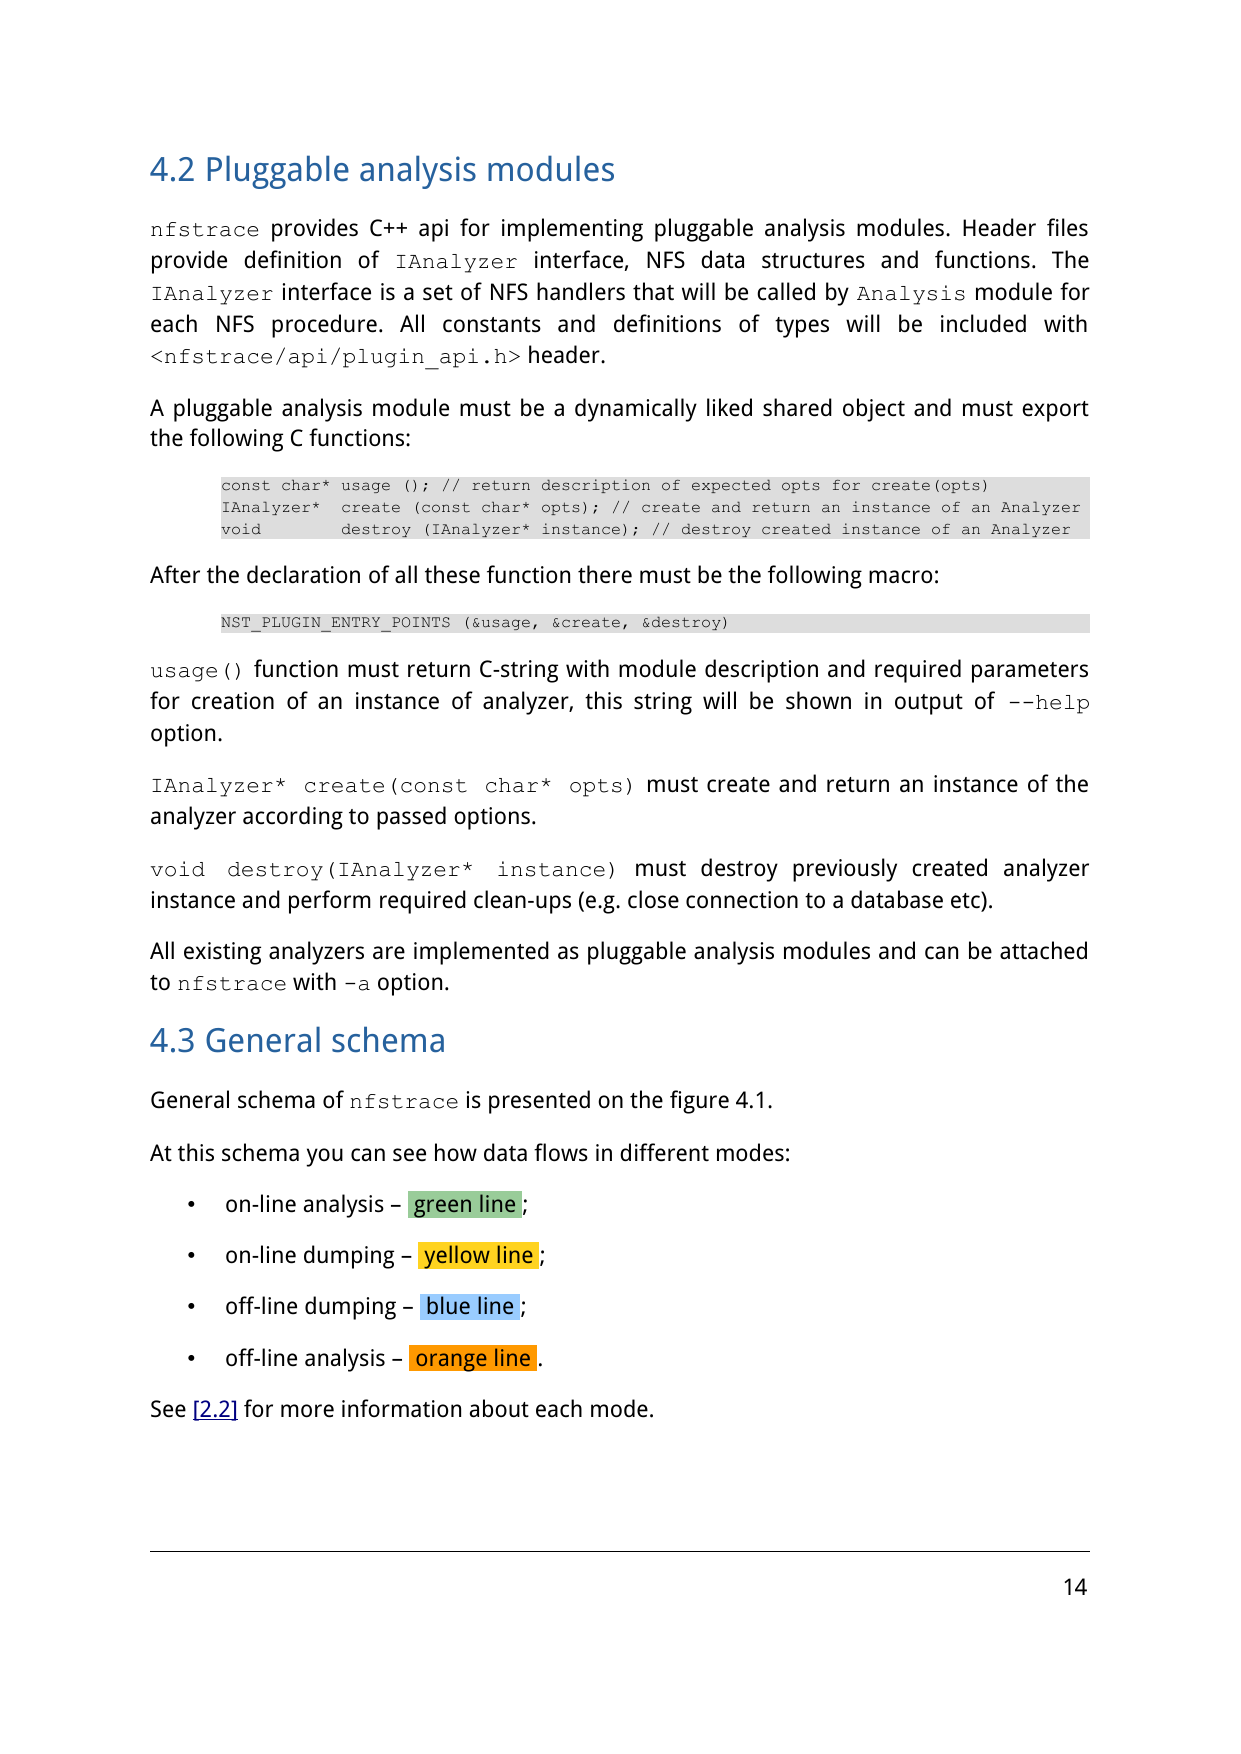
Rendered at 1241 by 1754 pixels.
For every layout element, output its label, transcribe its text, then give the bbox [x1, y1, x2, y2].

list off-line dumping – blue line ; [187, 1293, 1090, 1320]
subtitle Pluggable analysis modules [150, 150, 1090, 189]
text IAnalyzer* create (const char* opts); // create and return an instance of an Analyzer [221, 498, 1090, 517]
text General schema of nfstrace is presented on the figure 4.1. [150, 1087, 1090, 1115]
text NST_PLUGIN_ENTRY_POINTS (&usage, &create, &destroy) [221, 614, 1090, 633]
text After the declaration of all these function there must be the following macro: [150, 562, 1090, 589]
text const char* usage (); // return description of expected opts for create(opts) [221, 477, 1090, 496]
text See [2.2] for more information about each mode. [150, 1396, 1090, 1423]
text At this schema you can see how data flows in different modes: [150, 1140, 1090, 1166]
text usage() function must return C-string with module description and required parameters for creation of an instance of analyzer, this string will be shown in output of --help option. [150, 656, 1090, 747]
text A pluggable analysis module must be a dynamically liked shared object and must export the following C functions: [150, 395, 1090, 452]
subtitle General schema [150, 1022, 1090, 1061]
text nfstrace provides C++ api for implementing pluggable analysis modules. Header files provide definition of IAnalyzer interface, NFS data structures and functions. The IAnalyzer interface is a set of NFS handlers that will be called by Analysis module for each NFS procedure. All constants and definitions of types will be included with <nfstrace/api/plugin_api.h> header. [150, 215, 1090, 370]
text void destroy(IAnalyzer* instance) must destroy previously created analyzer instance and perform required clean-ups (e.g. close connection to a database etc). [150, 855, 1090, 913]
list off-line analysis – orange line . [187, 1345, 1090, 1371]
text All existing analyzers are implemented as pluggable analysis modules and can be attached to nfstrace with -a option. [150, 938, 1090, 997]
text IAnalyzer* create(const char* opts) must create and return an instance of the analyzer according to passed options. [150, 771, 1090, 830]
text void destroy (IAnalyzer* instance); // destroy created instance of an Analyzer [221, 520, 1090, 539]
list on-line dumping – yellow line ; [187, 1242, 1090, 1269]
list on-line analysis – green line ; [187, 1191, 1090, 1218]
